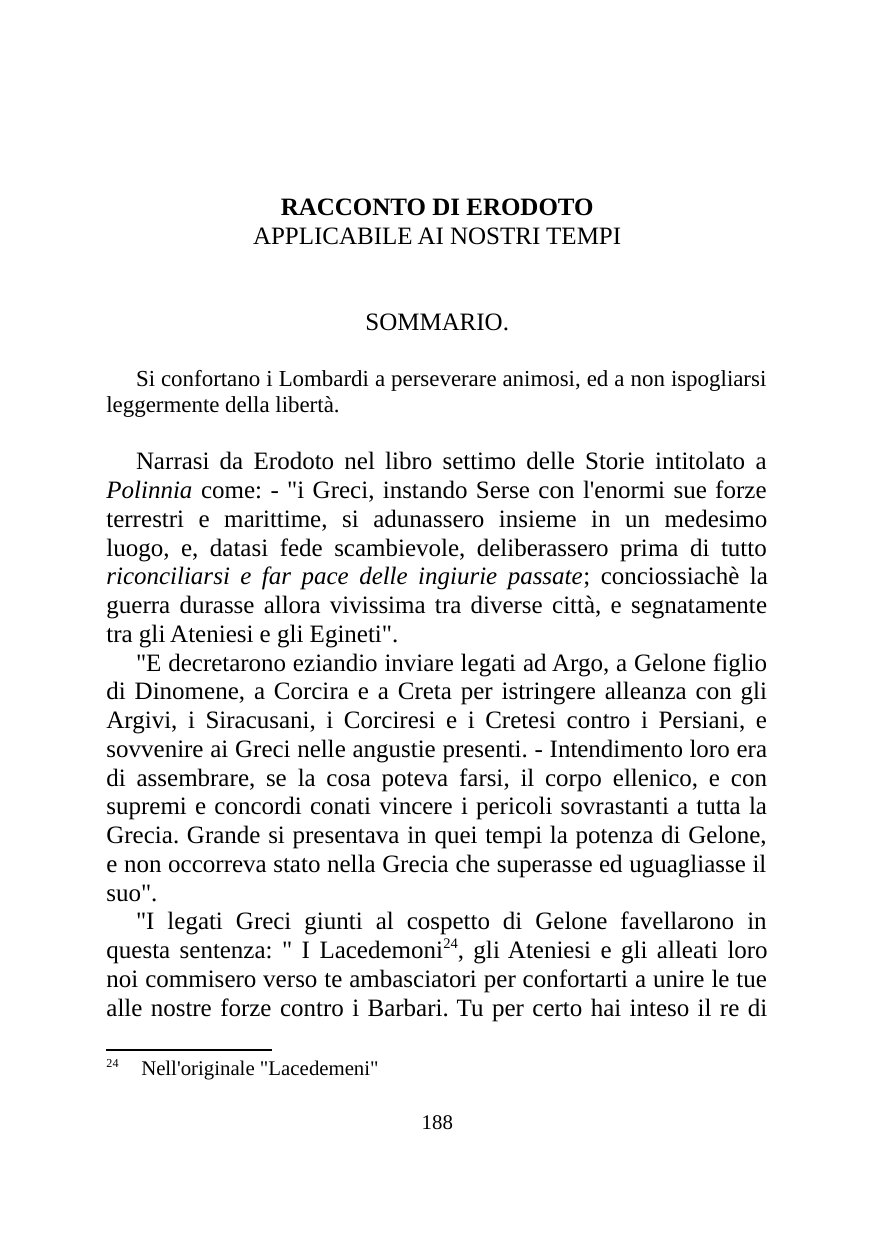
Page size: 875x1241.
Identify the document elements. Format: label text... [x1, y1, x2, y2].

text Nell'originale "Lacedemeni" [106, 1056, 768, 1080]
text Narrasi da Erodoto nel libro settimo delle Storie intitolato a Polinnia come: - "i Greci, instando Serse con l'enormi sue forze terrestri e marittime, si adunassero insieme in un medesimo luogo, e, datasi fede scambievole, deliberassero prima di tutto riconciliarsi e far pace delle ingiurie passate; conciossiachè la guerra durasse allora vivissima tra diverse città, e segnatamente tra gli Ateniesi e gli Egineti". [106, 446, 768, 648]
text APPLICABILE AI NOSTRI TEMPI [106, 221, 768, 250]
text "I legati Greci giunti al cospetto di Gelone favellarono in questa sentenza: " I Lacedemoni, gli Ateniesi e gli alleati loro noi commisero verso te ambasciatori per confortarti a unire le tue alle nostre forze contro i Barbari. Tu per certo hai inteso il re di [106, 906, 768, 1021]
text SOMMARIO. [106, 307, 768, 336]
text RACCONTO DI ERODOTO [106, 192, 768, 221]
text Si confortano i Lombardi a perseverare animosi, ed a non ispogliarsi leggermente della libertà. [106, 365, 768, 418]
text "E decretarono eziandio inviare legati ad Argo, a Gelone figlio di Dinomene, a Corcira e a Creta per istringere alleanza con gli Argivi, i Siracusani, i Corciresi e i Cretesi contro i Persiani, e sovvenire ai Greci nelle angustie presenti. - Intendimento loro era di assembrare, se la cosa poteva farsi, il corpo ellenico, e con supremi e concordi conati vincere i pericoli sovrastanti a tutta la Grecia. Grande si presentava in quei tempi la potenza di Gelone, e non occorreva stato nella Grecia che superasse ed uguagliasse il suo". [106, 648, 768, 906]
